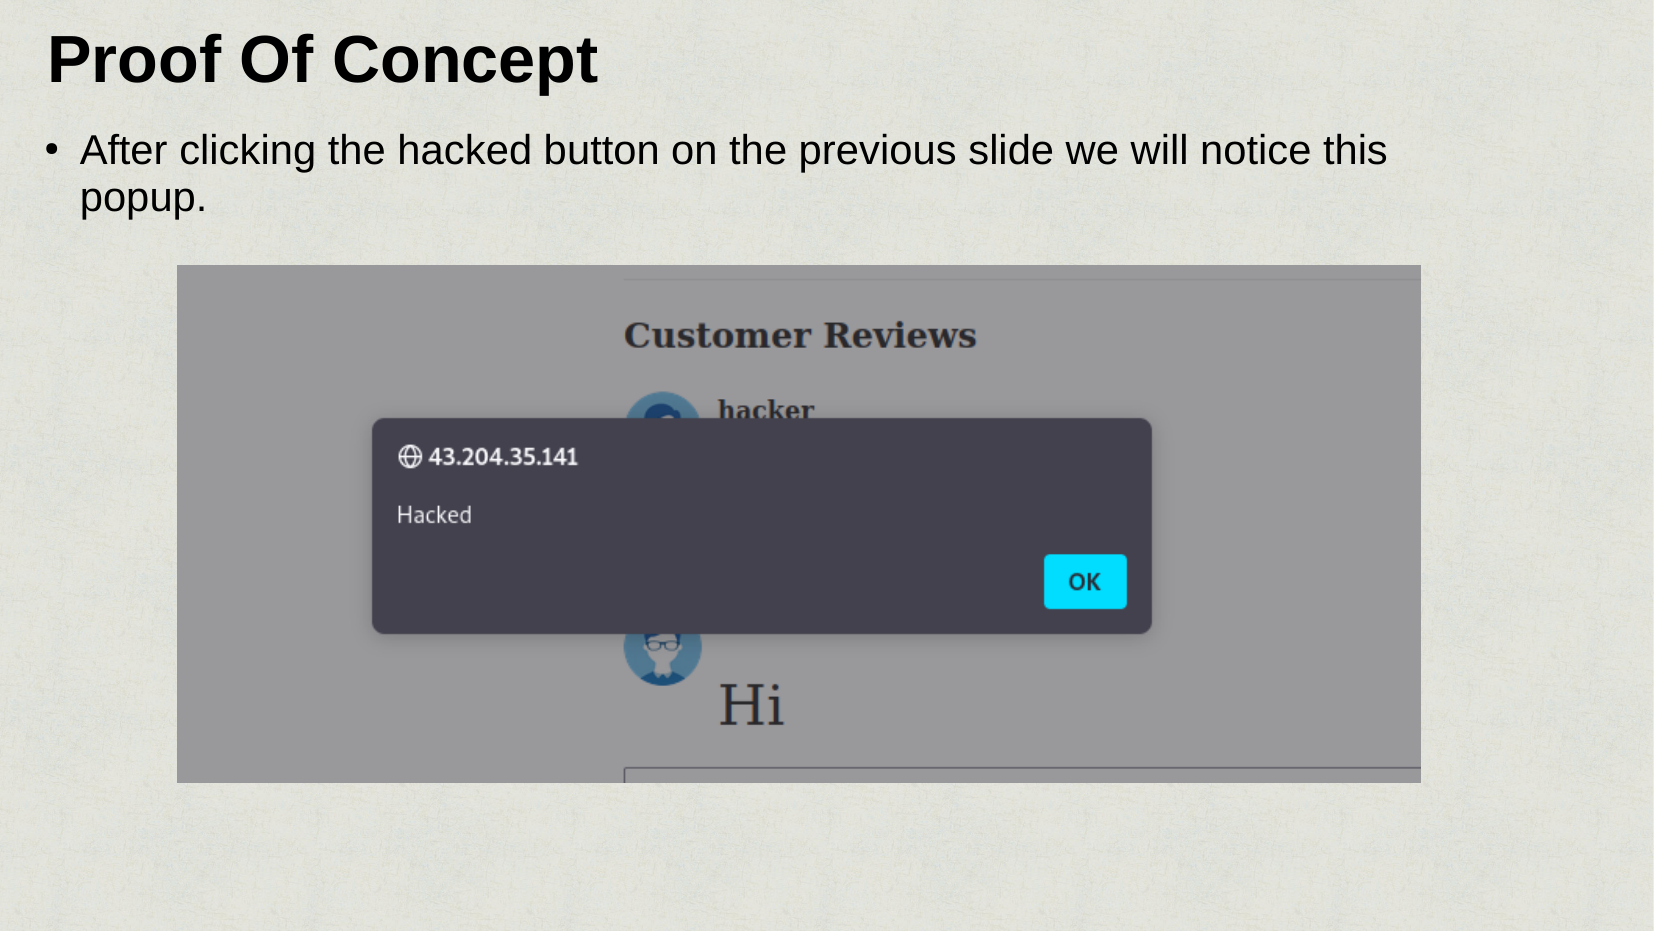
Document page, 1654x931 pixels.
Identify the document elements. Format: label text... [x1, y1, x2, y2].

title Proof Of Concept [47, 0, 1536, 119]
picture [0, 0, 1654, 931]
text_box After clicking the hacked button on the previous slide we will notice this popup. [29, 73, 1506, 414]
